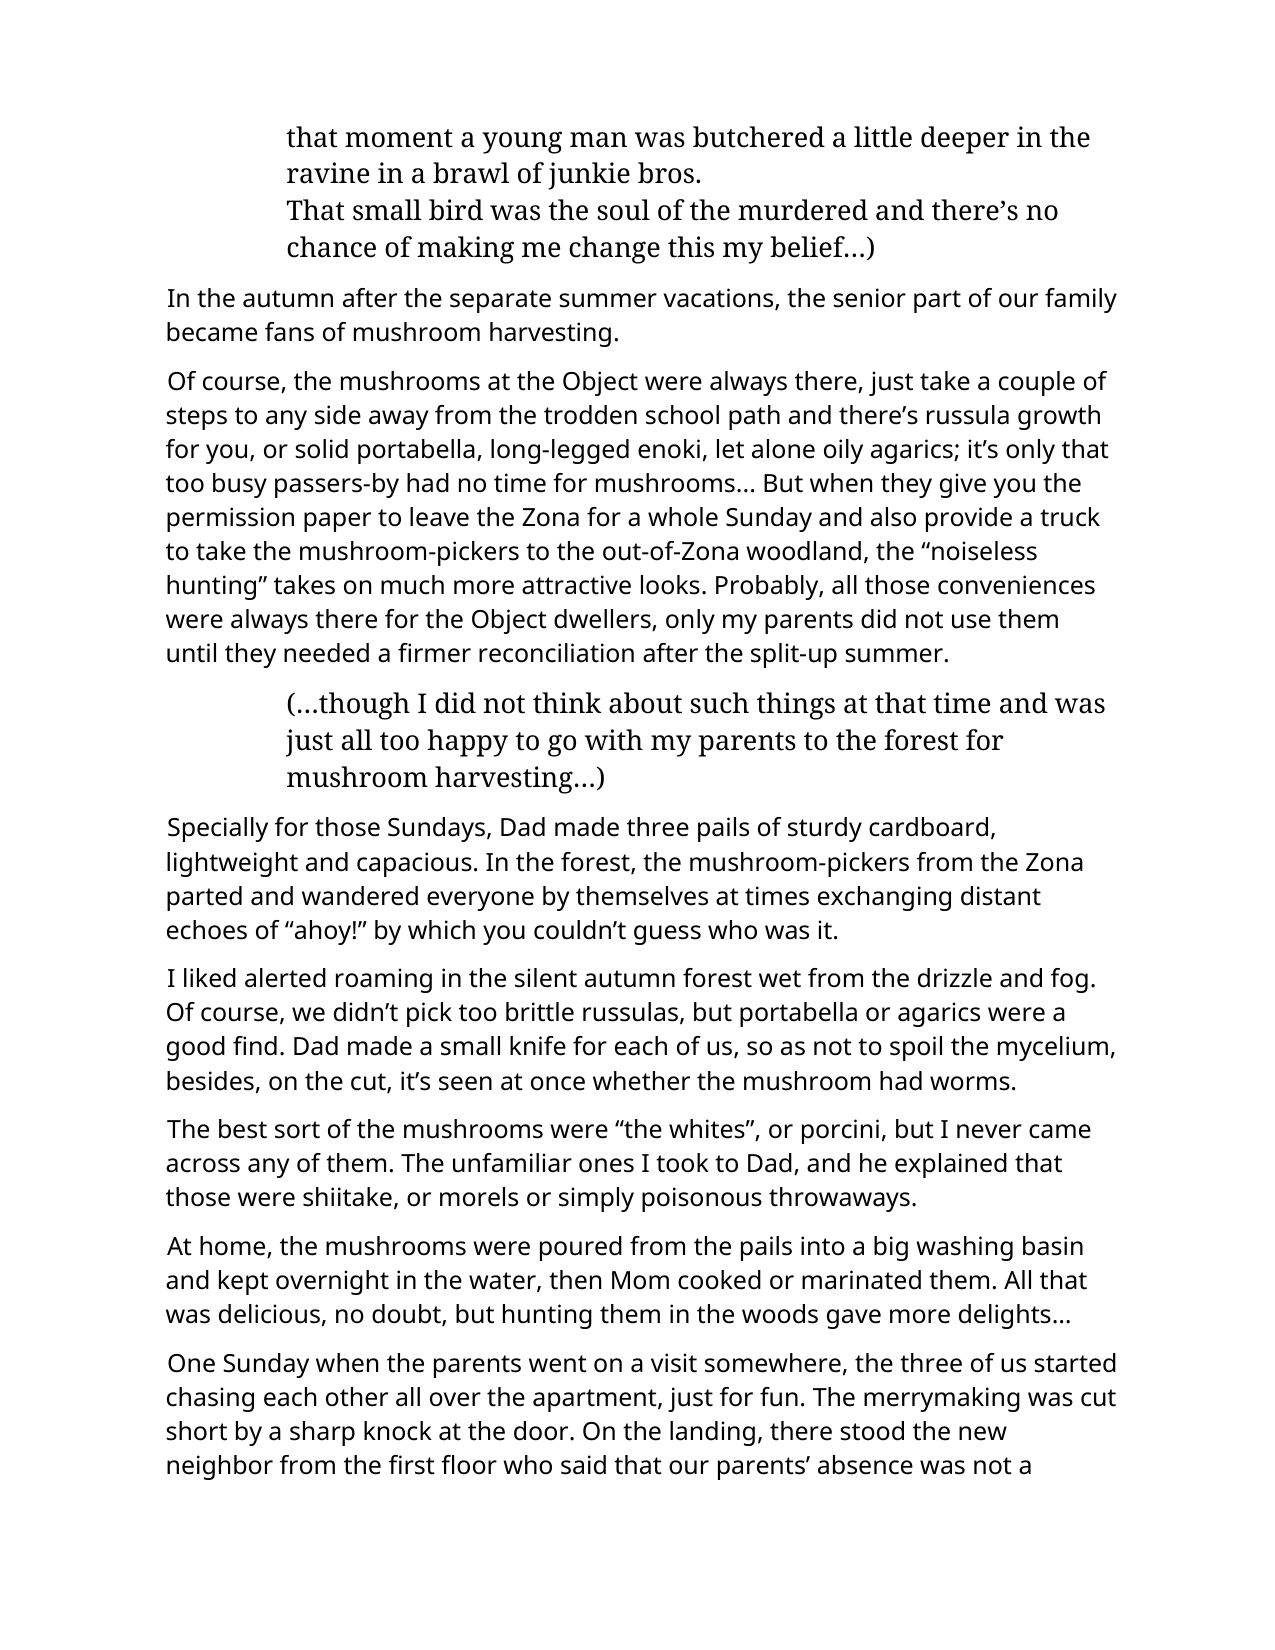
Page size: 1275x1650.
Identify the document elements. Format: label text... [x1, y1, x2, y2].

text In the autumn after the separate summer vacations, the senior part of our family became fans of mushroom harvesting. [165, 281, 1118, 349]
text Specially for those Sundays, Dad made three pails of sturdy cardboard, lightweight and capacious. In the forest, the mushroom-pickers from the Zona parted and wandered everyone by themselves at times exchanging distant echoes of “ahoy!” by which you couldn’t guess who was it. [165, 810, 1118, 946]
list That small bird was the soul of the murdered and there’s no chance of making me change this my belief…) [286, 192, 1118, 266]
text One Sunday when the parents went on a visit somewhere, the three of us started chasing each other all over the apartment, just for fun. The merrymaking was cut short by a sharp knock at the door. On the landing, there stood the new neighbor from the first floor who said that our parents’ absence was not a [165, 1345, 1118, 1482]
list that moment a young man was butchered a little deeper in the ravine in a brawl of junkie bros. [286, 118, 1118, 192]
text At home, the mushrooms were poured from the pails into a big washing basin and kept overnight in the water, then Mom cooked or marinated them. All that was delicious, no doubt, but hunting them in the woods gave more delights… [165, 1228, 1118, 1331]
list (…though I did not think about such things at that time and was just all too happy to go with my parents to the forest for mushroom harvesting…) [286, 684, 1118, 795]
text Of course, the mushrooms at the Object were always there, just take a couple of steps to any side away from the trodden school path and there’s russula growth for you, or solid portabella, long-legged enoki, let alone oily agarics; it’s only that too busy passers-by had no time for mushrooms... But when they give you the permission paper to leave the Zona for a whole Sunday and also provide a truck to take the mushroom-pickers to the out-of-Zona woodland, the “noiseless hunting” takes on much more attractive looks. Probably, all those conveniences were always there for the Object dwellers, only my parents did not use them until they needed a firmer reconciliation after the split-up summer. [165, 363, 1118, 670]
text The best sort of the mushrooms were “the whites”, or porcini, but I never came across any of them. The unfamiliar ones I took to Dad, and he explained that those were shiitake, or morels or simply poisonous throwaways. [165, 1112, 1118, 1214]
text I liked alerted roaming in the silent autumn forest wet from the drizzle and fog. Of course, we didn’t pick too brittle russulas, but portabella or agarics were a good find. Dad made a small knife for each of us, so as not to spoil the mycelium, besides, on the cut, it’s seen at once whether the mushroom had worms. [165, 961, 1118, 1097]
